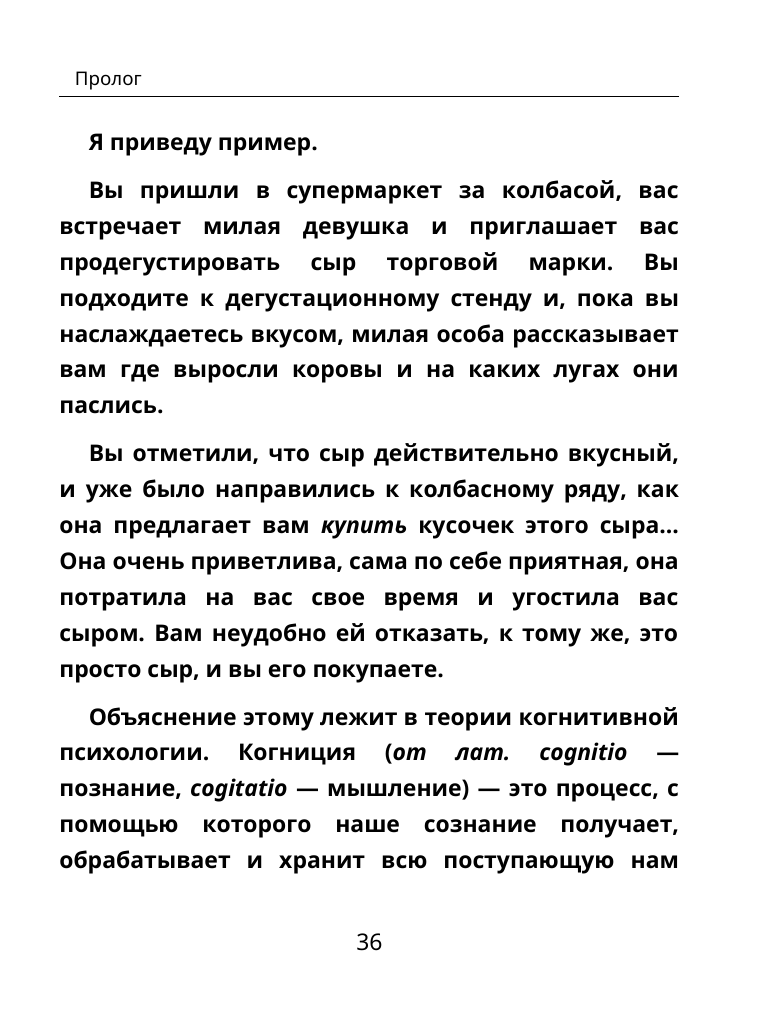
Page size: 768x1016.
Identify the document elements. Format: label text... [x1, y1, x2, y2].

text Я приведу пример. [59, 126, 679, 157]
text Вы пришли в супермаркет за колбасой, вас встречает милая девушка и приглашает вас продегустировать сыр торговой марки. Вы подходите к дегустационному стенду и, пока вы наслаждаетесь вкусом, милая особа рассказывает вам где выросли коровы и на каких лугах они паслись. [59, 174, 679, 421]
text Объяснение этому лежит в теории когнитивной психологии. Когниция (от лат. cognitio — познание, cogitatio — мышление) — это процесс, с помощью которого наше сознание получает, обрабатывает и хранит всю поступающую нам [59, 700, 679, 875]
text Вы отметили, что сыр действительно вкусный, и уже было направились к колбасному ряду, как она предлагает вам купить кусочек этого сыра... Она очень приветлива, сама по себе приятная, она потратила на вас свое время и угостила вас сыром. Вам неудобно ей отказать, к тому же, это просто сыр, и вы его покупаете. [59, 437, 679, 684]
